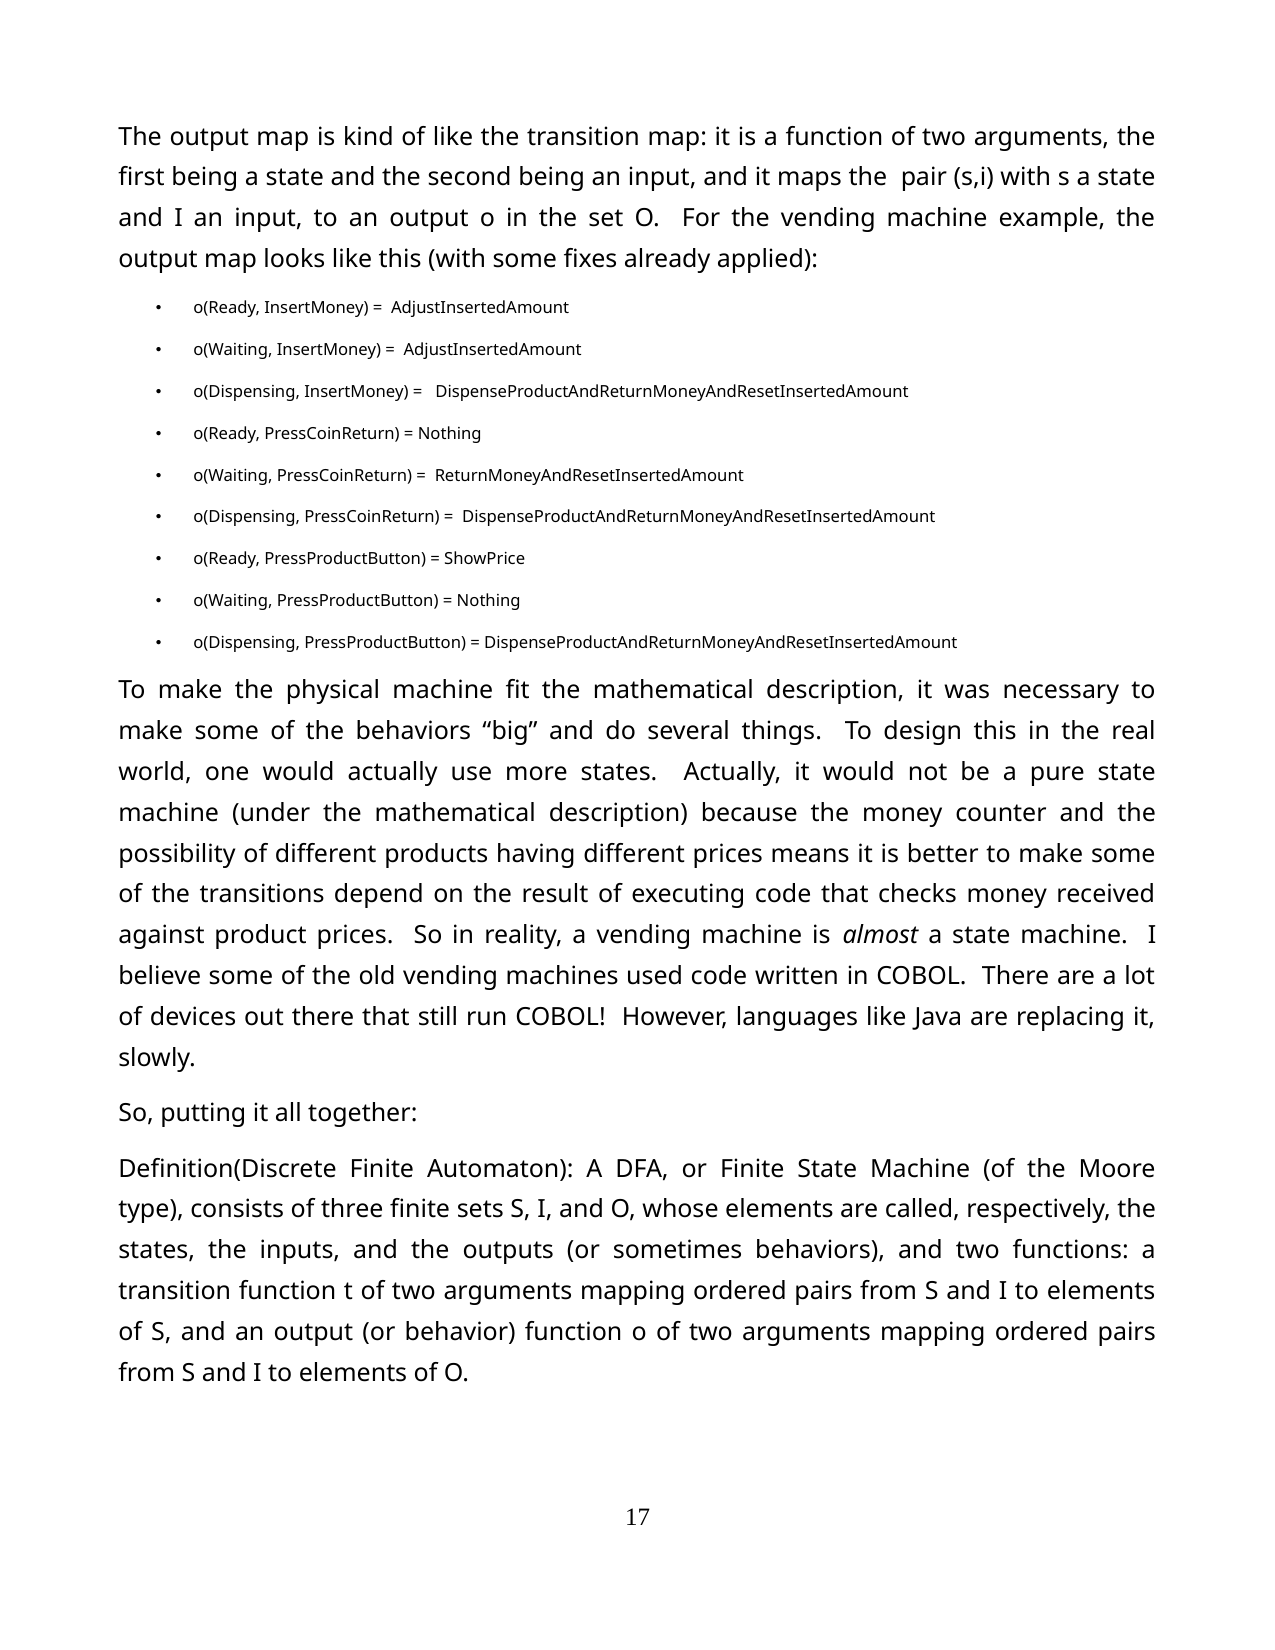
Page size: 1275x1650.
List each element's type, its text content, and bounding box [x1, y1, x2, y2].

text The output map is kind of like the transition map: it is a function of two arguments, the first being a state and the second being an input, and it maps the pair (s,i) with s a state and I an input, to an output o in the set O. For the vending machine example, the output map looks like this (with some fixes already applied): [118, 118, 1157, 275]
text To make the physical machine fit the mathematical description, it was necessary to make some of the behaviors “big” and do several things. To design this in the real world, one would actually use more states. Actually, it would not be a pure state machine (under the mathematical description) because the money counter and the possibility of different products having different prices means it is better to make some of the transitions depend on the result of executing code that checks money received against product prices. So in reality, a vending machine is almost a state machine. I believe some of the old vending machines used code written in COBOL. There are a lot of devices out there that still run COBOL! However, languages like Java are replacing it, slowly. [118, 672, 1157, 1073]
list o(Waiting, PressCoinReturn) = ReturnMoneyAndResetInsertedAmount [156, 463, 1157, 486]
list o(Waiting, PressProductButton) = Nothing [156, 588, 1157, 611]
list o(Dispensing, PressCoinReturn) = DispenseProductAndReturnMoneyAndResetInsertedAmount [156, 505, 1157, 528]
list o(Ready, PressProductButton) = ShowPrice [156, 547, 1157, 569]
text Definition(Discrete Finite Automaton): A DFA, or Finite State Machine (of the Moore type), consists of three finite sets S, I, and O, whose elements are called, respectively, the states, the inputs, and the outputs (or sometimes behaviors), and two functions: a transition function t of two arguments mapping ordered pairs from S and I to elements of S, and an output (or behavior) function o of two arguments mapping ordered pairs from S and I to elements of O. [118, 1150, 1157, 1388]
list o(Dispensing, PressProductButton) = DispenseProductAndReturnMoneyAndResetInsertedAmount [156, 630, 1157, 653]
list o(Dispensing, InsertMoney) = DispenseProductAndReturnMoneyAndResetInsertedAmount [156, 379, 1157, 402]
text So, putting it all together: [118, 1095, 1157, 1129]
list o(Ready, InsertMoney) = AdjustInsertedAmount [156, 296, 1157, 319]
list o(Ready, PressCoinReturn) = Nothing [156, 421, 1157, 444]
list o(Waiting, InsertMoney) = AdjustInsertedAmount [156, 338, 1157, 361]
